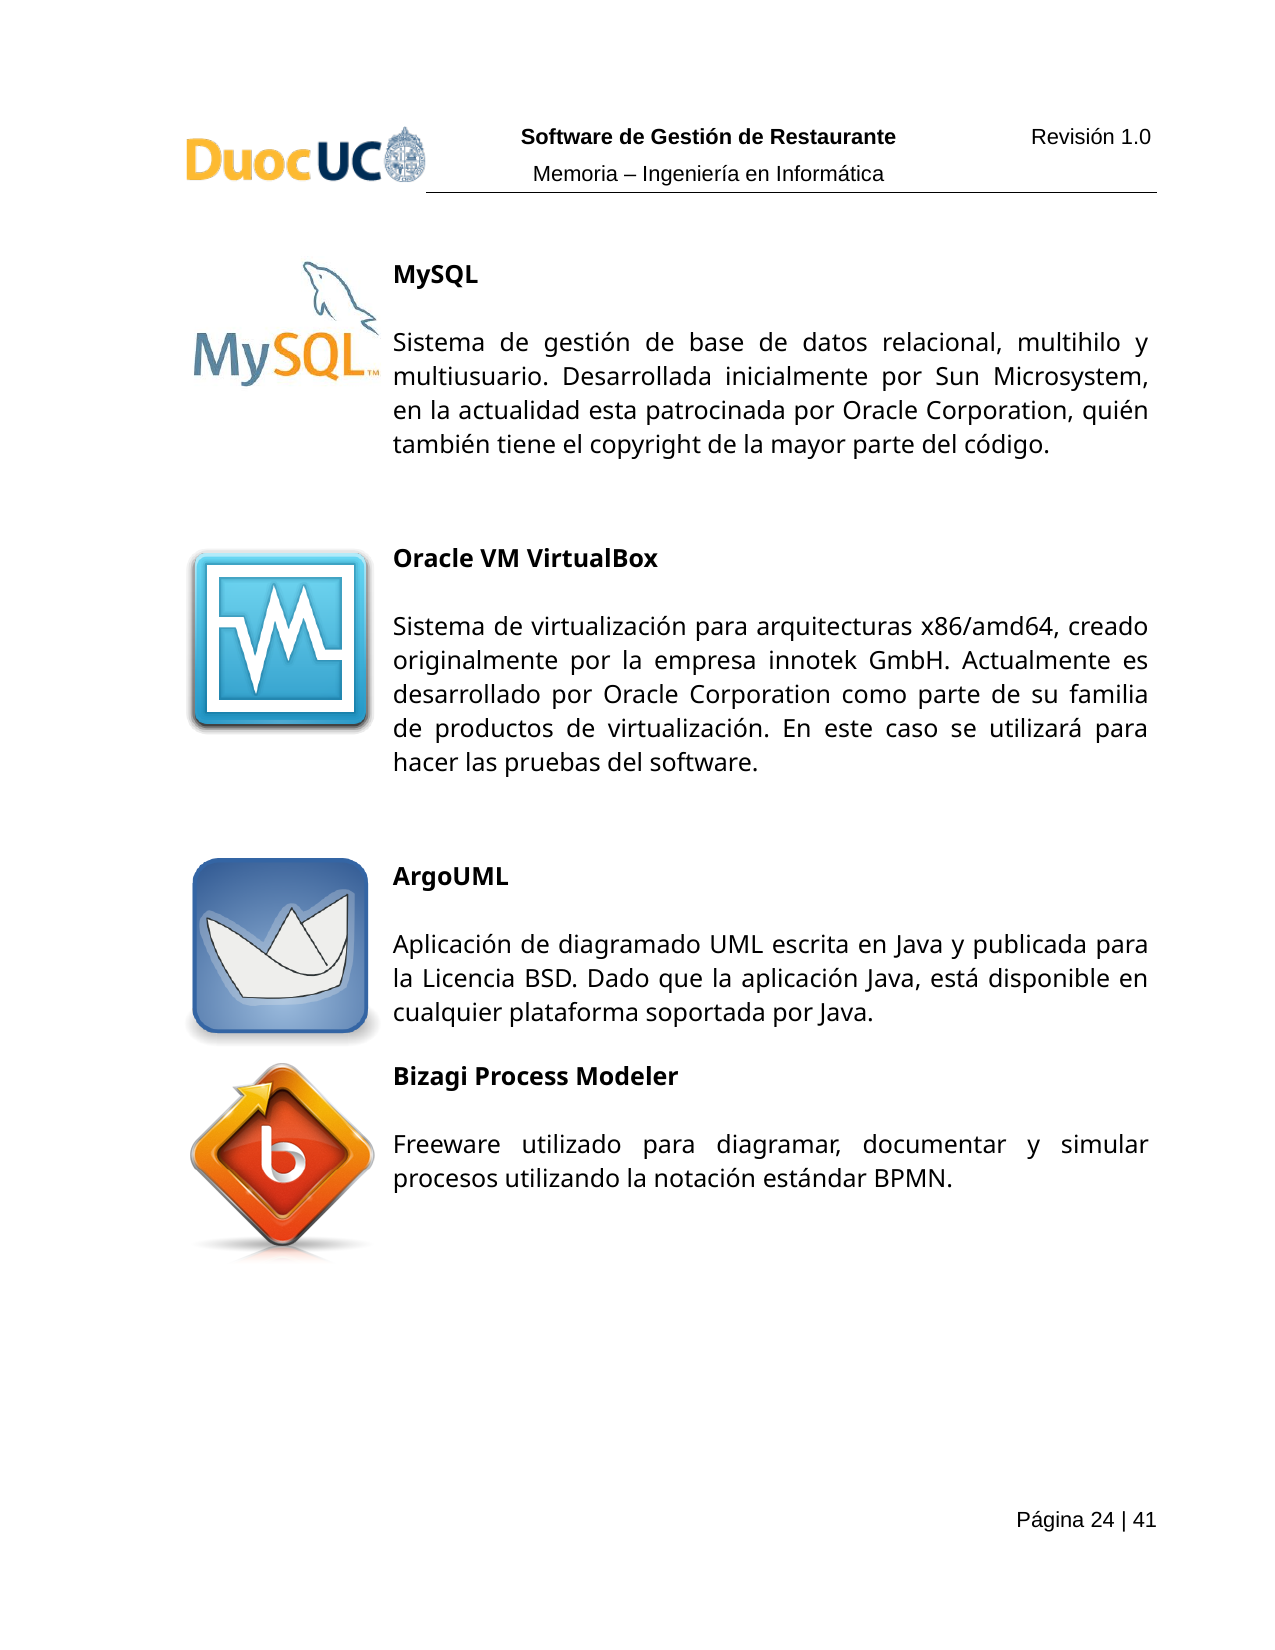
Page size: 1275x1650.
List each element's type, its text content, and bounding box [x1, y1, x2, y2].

table_cell [178, 1054, 387, 1314]
table_cell [178, 252, 387, 534]
table_cell Bizagi Process Modeler Freeware utilizado para diagramar, documentar y simular procesos utilizando la notación estándar BPMN. [388, 1054, 1155, 1314]
table_cell MySQL Sistema de gestión de base de datos relacional, multihilo y multiusuario. Desarrollada inicialmente por Sun Microsystem, en la actualidad esta patrocinada por Oracle Corporation, quién también tiene el copyright de la mayor parte del código. [388, 252, 1155, 534]
picture [182, 540, 378, 736]
table_cell Oracle VM VirtualBox Sistema de virtualización para arquitecturas x86/amd64, creado originalmente por la empresa innotek GmbH. Actualmente es desarrollado por Oracle Corporation como parte de su familia de productos de virtualización. En este caso se utilizará para hacer las pruebas del software. [388, 536, 1155, 853]
table_cell [178, 854, 387, 1052]
table_cell ArgoUML Aplicación de diagramado UML escrita en Java y publicada para la Licencia BSD. Dado que la aplicación Java, está disponible en cualquier plataforma soportada por Java. [388, 854, 1155, 1052]
picture [182, 1058, 382, 1281]
picture [182, 858, 382, 1047]
table_cell [178, 536, 387, 853]
picture [182, 256, 382, 394]
picture [182, 123, 426, 187]
